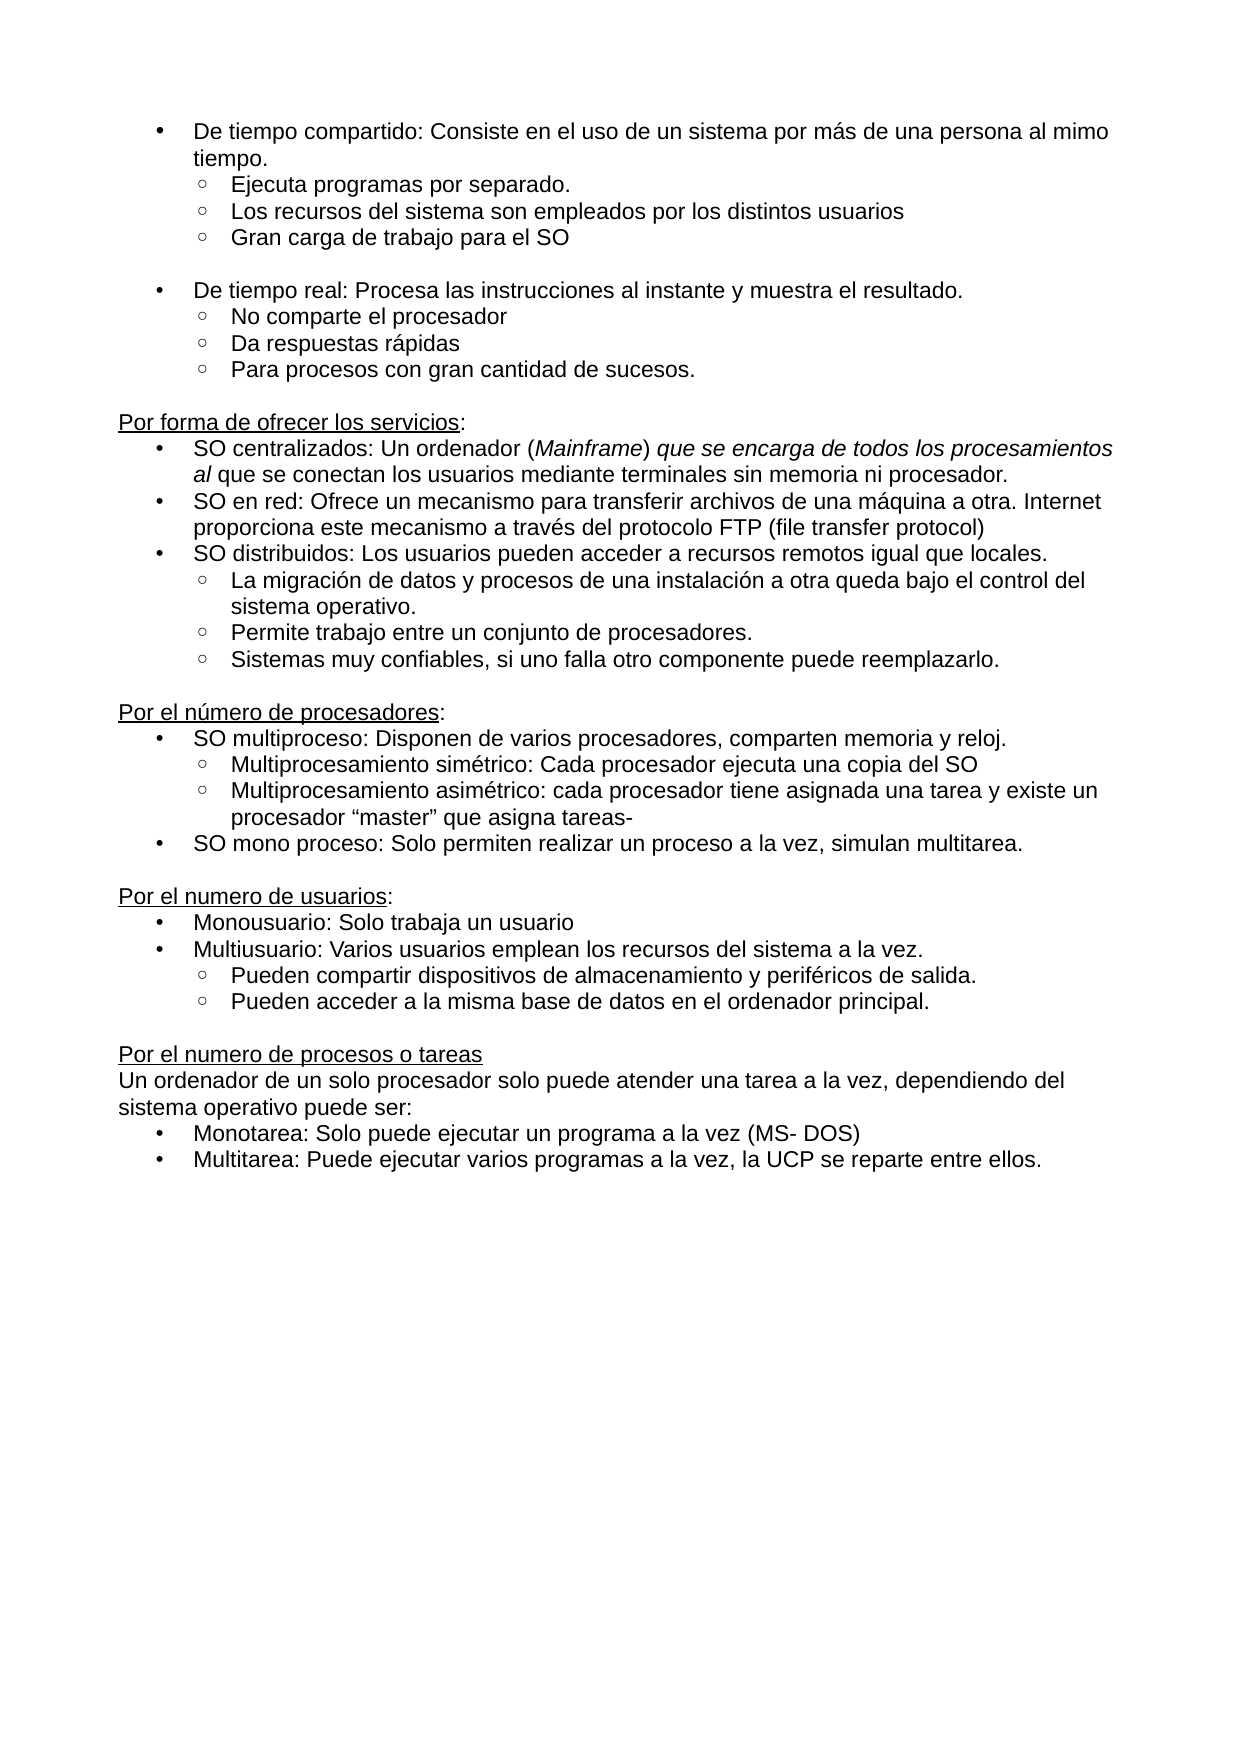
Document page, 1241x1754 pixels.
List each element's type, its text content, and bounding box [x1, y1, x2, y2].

list SO multiproceso: Disponen de varios procesadores, comparten memoria y reloj. [156, 725, 1122, 751]
list Pueden acceder a la misma base de datos en el ordenador principal. [193, 988, 1122, 1015]
text Por forma de ofrecer los servicios: [118, 408, 1122, 435]
list Ejecuta programas por separado. [193, 171, 1122, 198]
list Pueden compartir dispositivos de almacenamiento y periféricos de salida. [193, 962, 1122, 988]
list De tiempo real: Procesa las instrucciones al instante y muestra el resultado. [156, 277, 1122, 303]
list Para procesos con gran cantidad de sucesos. [193, 356, 1122, 382]
list Monousuario: Solo trabaja un usuario [156, 909, 1122, 936]
list Multiprocesamiento simétrico: Cada procesador ejecuta una copia del SO [193, 751, 1122, 777]
list Permite trabajo entre un conjunto de procesadores. [193, 619, 1122, 646]
list SO en red: Ofrece un mecanismo para transferir archivos de una máquina a otra. Internet proporciona este mecanismo a través del protocolo FTP (file transfer protocol) [156, 488, 1122, 540]
list Da respuestas rápidas [193, 329, 1122, 356]
list Los recursos del sistema son empleados por los distintos usuarios [193, 198, 1122, 224]
text Por el numero de procesos o tareas [118, 1041, 1122, 1067]
list La migración de datos y procesos de una instalación a otra queda bajo el control del sistema operativo. [193, 567, 1122, 619]
text Por el número de procesadores: [118, 698, 1122, 725]
list Monotarea: Solo puede ejecutar un programa a la vez (MS- DOS) [156, 1120, 1122, 1146]
list Sistemas muy confiables, si uno falla otro componente puede reemplazarlo. [193, 646, 1122, 672]
list De tiempo compartido: Consiste en el uso de un sistema por más de una persona al mimo tiempo. [156, 118, 1122, 171]
list Multitarea: Puede ejecutar varios programas a la vez, la UCP se reparte entre ellos. [156, 1146, 1122, 1173]
text Un ordenador de un solo procesador solo puede atender una tarea a la vez, dependiendo del sistema operativo puede ser: [118, 1067, 1122, 1120]
list Gran carga de trabajo para el SO [193, 224, 1122, 250]
list SO centralizados: Un ordenador (Mainframe) que se encarga de todos los procesamientos al que se conectan los usuarios mediante terminales sin memoria ni procesador. [156, 435, 1122, 488]
list SO distribuidos: Los usuarios pueden acceder a recursos remotos igual que locales. [156, 540, 1122, 567]
list Multiusuario: Varios usuarios emplean los recursos del sistema a la vez. [156, 936, 1122, 962]
list SO mono proceso: Solo permiten realizar un proceso a la vez, simulan multitarea. [156, 830, 1122, 857]
text Por el numero de usuarios: [118, 883, 1122, 909]
list Multiprocesamiento asimétrico: cada procesador tiene asignada una tarea y existe un procesador “master” que asigna tareas- [193, 777, 1122, 830]
list No comparte el procesador [193, 303, 1122, 329]
